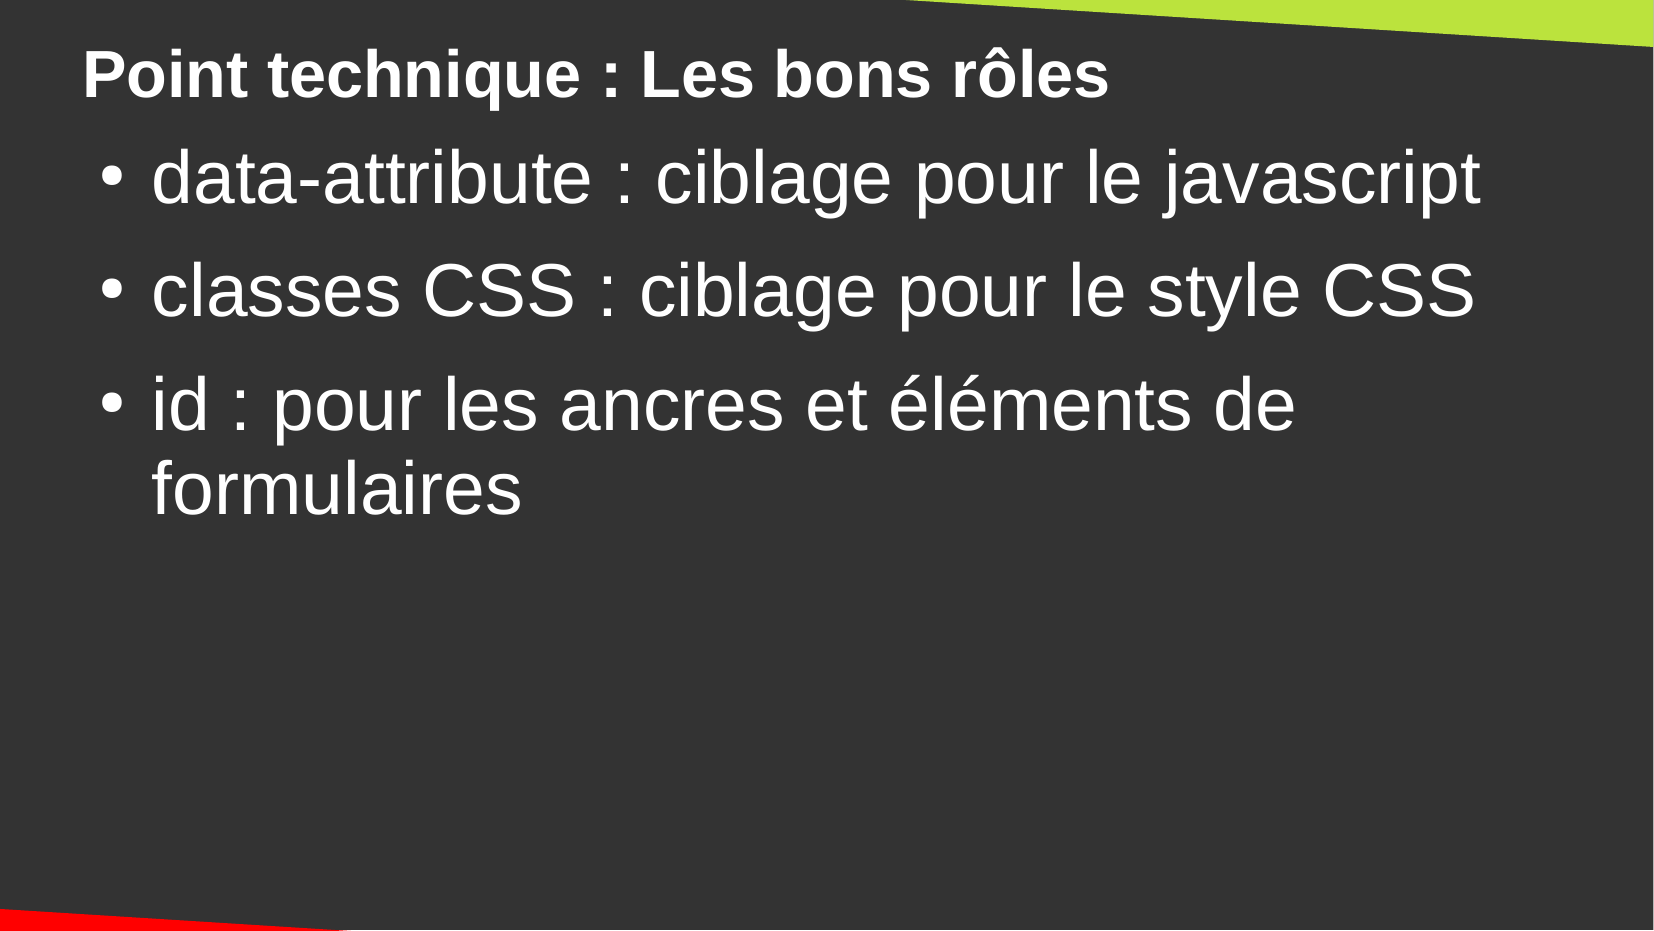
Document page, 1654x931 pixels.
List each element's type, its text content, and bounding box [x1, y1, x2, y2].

text_box [905, 0, 1654, 47]
title Point technique : Les bons rôles [82, 37, 1571, 114]
text_box [0, 908, 351, 931]
list data-attribute : ciblage pour le javascript classes CSS : ciblage pour le style CSS id : pour les ancres et éléments de formulaires [80, 135, 1620, 697]
